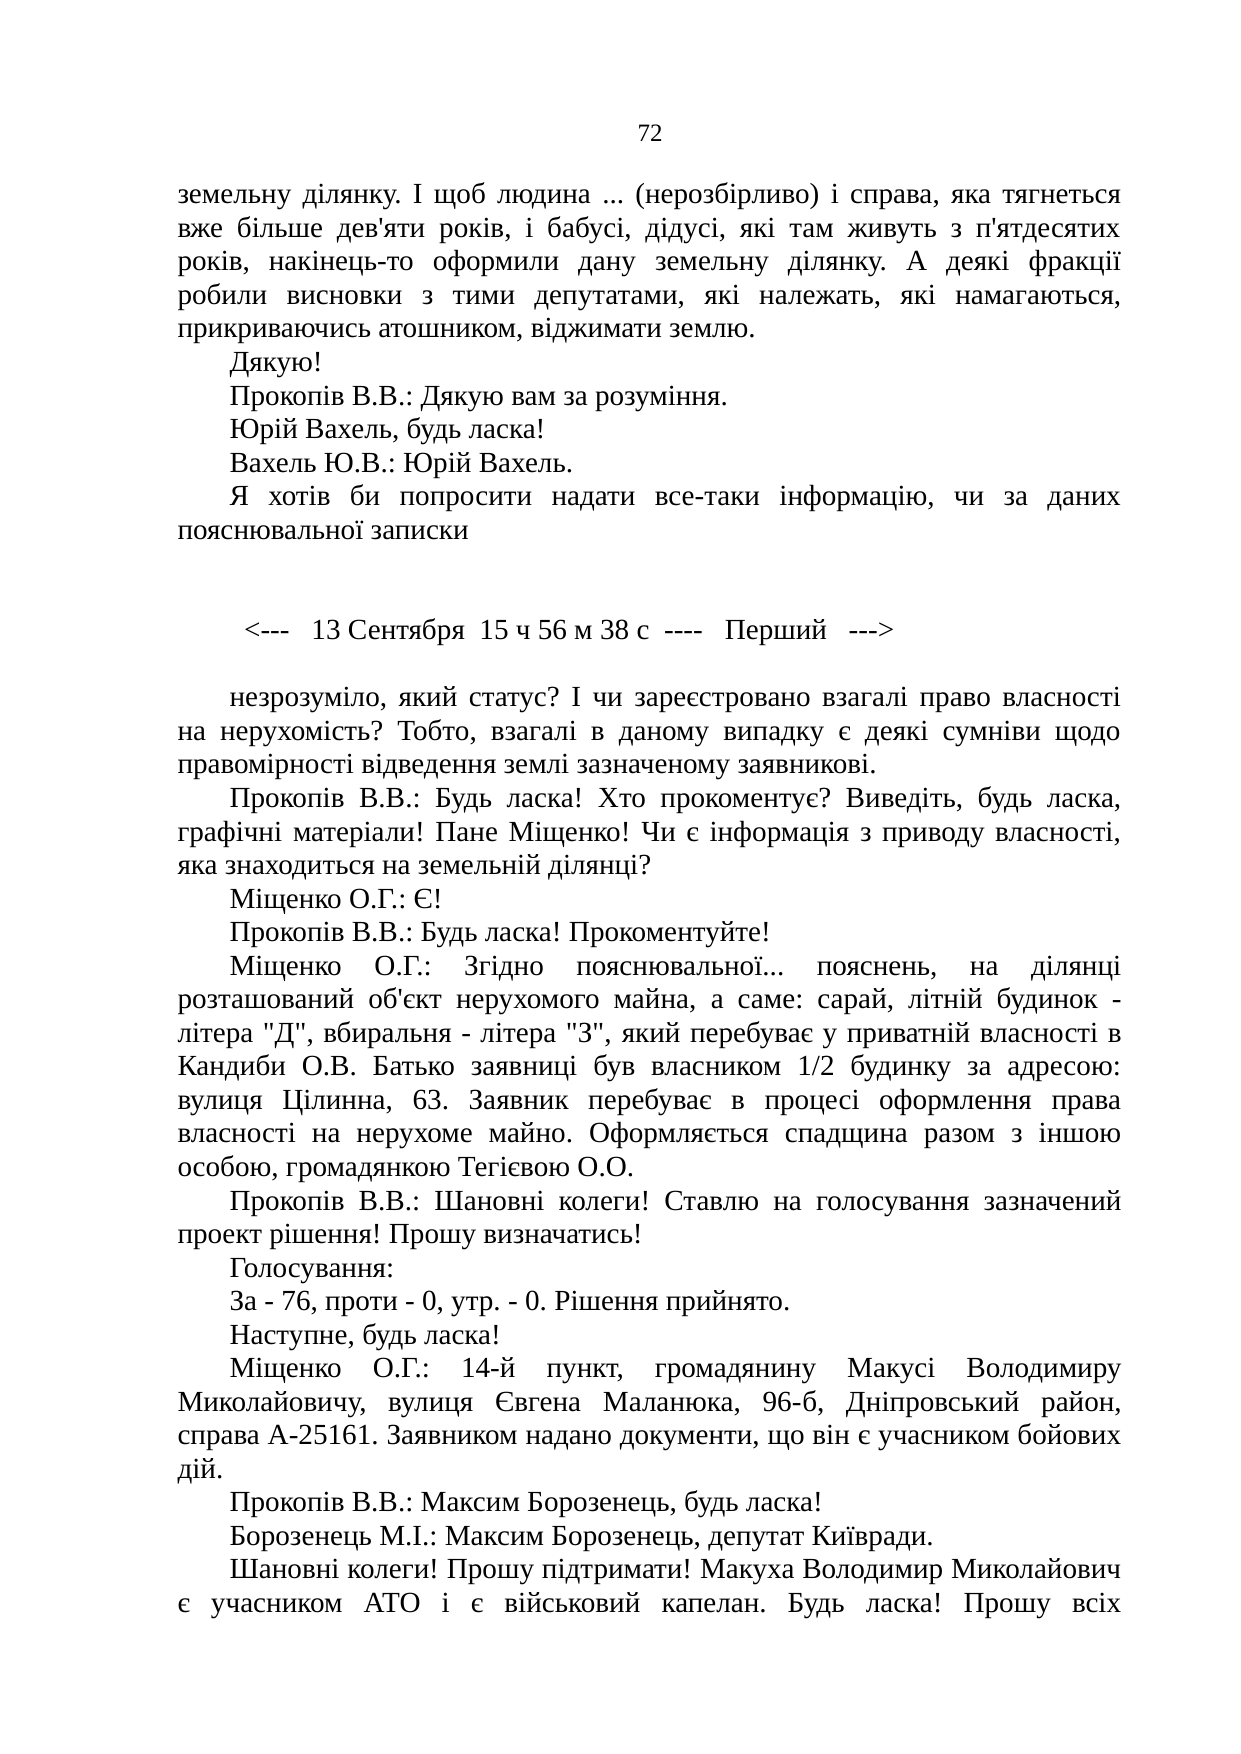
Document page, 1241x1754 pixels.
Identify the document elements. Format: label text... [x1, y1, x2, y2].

text Прокопів В.В.: Дякую вам за розуміння. [177, 378, 1122, 411]
text Наступне, будь ласка! [177, 1317, 1122, 1350]
text Голосування: [177, 1250, 1122, 1283]
text Шановні колеги! Прошу підтримати! Макуха Володимир Миколайович є учасником АТО і є військовий капелан. Будь ласка! Прошу всіх [177, 1552, 1122, 1619]
text Прокопів В.В.: Шановні колеги! Ставлю на голосування зазначений проект рішення! Прошу визначатись! [177, 1183, 1122, 1250]
text Прокопів В.В.: Будь ласка! Прокоментуйте! [177, 914, 1122, 948]
text Міщенко О.Г.: Згідно пояснювальної... пояснень, на ділянці розташований об'єкт нерухомого майна, а саме: сарай, літній будинок - літера "Д", вбиральня - літера "З", який перебуває у приватній власності в Кандиби О.В. Батько заявниці був власником 1/2 будинку за адресою: вулиця Цілинна, 63. Заявник перебуває в процесі оформлення права власності на нерухоме майно. Оформляється спадщина разом з іншою особою, громадянкою Тегієвою О.О. [177, 948, 1122, 1183]
text Вахель Ю.В.: Юрій Вахель. [177, 445, 1122, 478]
text незрозуміло, який статус? І чи зареєстровано взагалі право власності на нерухомість? Тобто, взагалі в даному випадку є деякі сумніви щодо правомірності відведення землі зазначеному заявникові. [177, 679, 1122, 780]
text Прокопів В.В.: Максим Борозенець, будь ласка! [177, 1484, 1122, 1518]
text Міщенко О.Г.: 14-й пункт, громадянину Макусі Володимиру Миколайовичу, вулиця Євгена Маланюка, 96-б, Дніпровський район, справа А-25161. Заявником надано документи, що він є учасником бойових дій. [177, 1350, 1122, 1484]
text земельну ділянку. І щоб людина ... (нерозбірливо) і справа, яка тягнеться вже більше дев'яти років, і бабусі, дідусі, які там живуть з п'ятдесятих років, накінець-то оформили дану земельну ділянку. А деякі фракції робили висновки з тими депутатами, які належать, які намагаються, прикриваючись атошником, віджимати землю. [177, 176, 1122, 344]
text Дякую! [177, 344, 1122, 378]
text Я хотів би попросити надати все-таки інформацію, чи за даних пояснювальної записки [177, 478, 1122, 545]
text Прокопів В.В.: Будь ласка! Хто прокоментує? Виведіть, будь ласка, графічні матеріали! Пане Міщенко! Чи є інформація з приводу власності, яка знаходиться на земельній ділянці? [177, 780, 1122, 881]
text Міщенко О.Г.: Є! [177, 881, 1122, 914]
text Борозенець М.І.: Максим Борозенець, депутат Київради. [177, 1518, 1122, 1552]
text За - 76, проти - 0, утр. - 0. Рішення прийнято. [177, 1283, 1122, 1317]
text Юрій Вахель, будь ласка! [177, 411, 1122, 445]
text <--- 13 Сентября 15 ч 56 м 38 с ---- Перший ---> [177, 612, 1122, 646]
